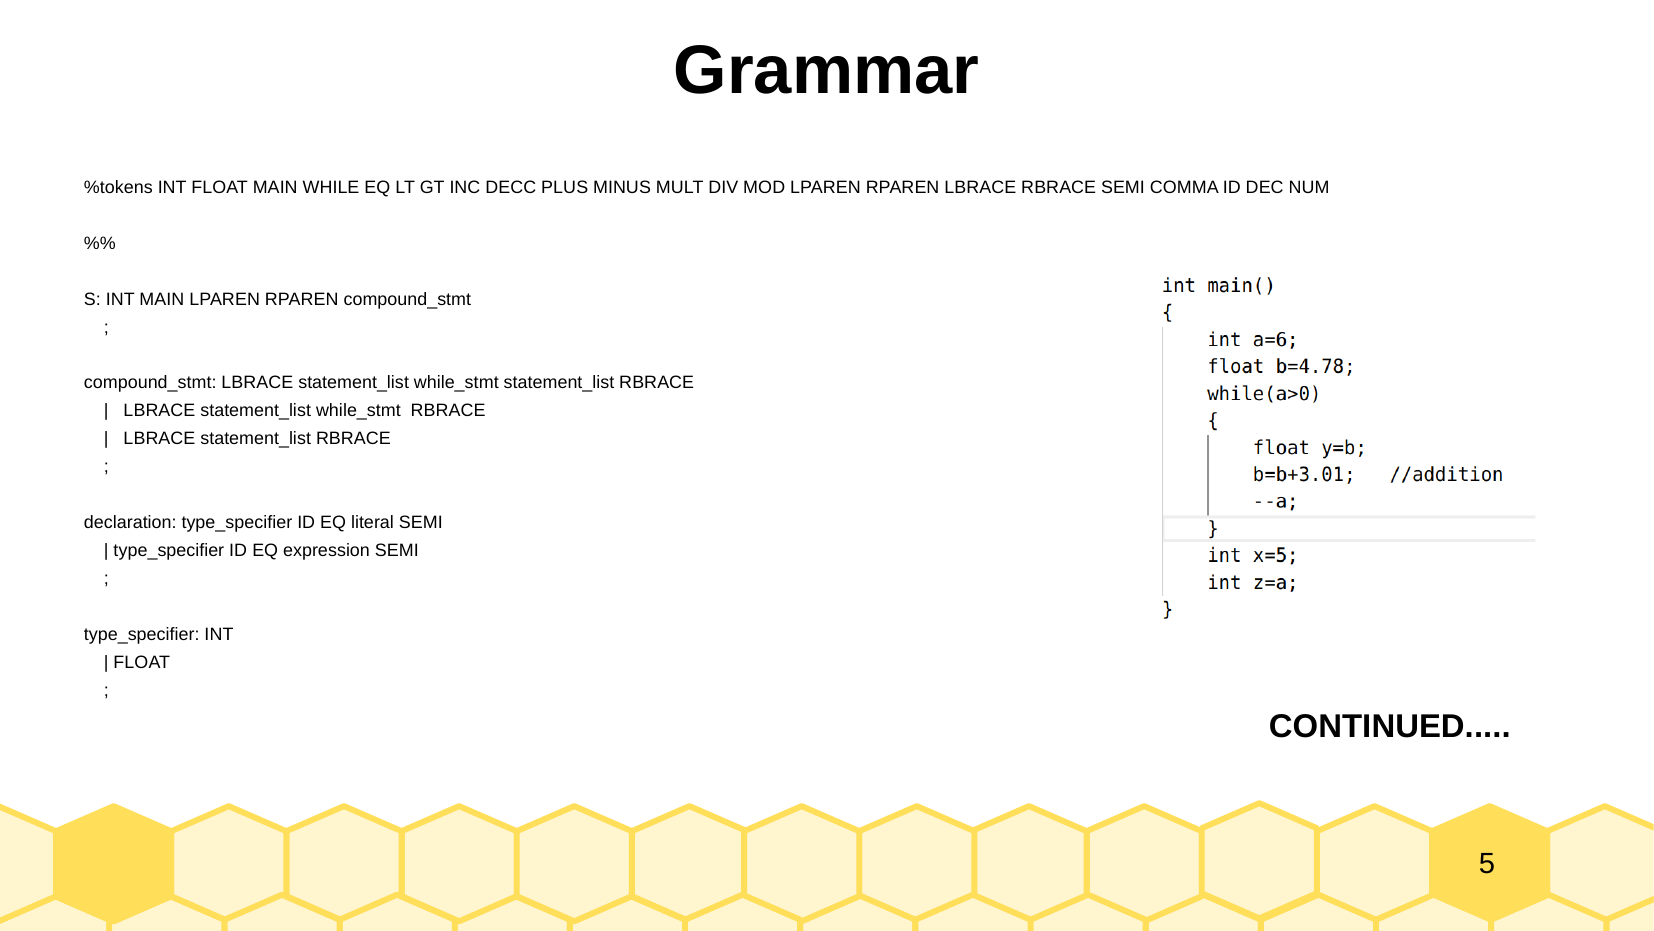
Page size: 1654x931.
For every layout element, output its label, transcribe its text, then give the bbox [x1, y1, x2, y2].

title Grammar [82, 0, 1571, 148]
picture [1151, 265, 1536, 650]
list %tokens INT FLOAT MAIN WHILE EQ LT GT INC DECC PLUS MINUS MULT DIV MOD LPAREN RPAREN LBRACE RBRACE SEMI COMMA ID DEC NUM %% S: INT MAIN LPAREN RPAREN compound_stmt ; compound_stmt: LBRACE statement_list while_stmt statement_list RBRACE | LBRACE statement_list while_stmt RBRACE | LBRACE statement_list RBRACE ; declaration: type_specifier ID EQ literal SEMI | type_specifier ID EQ expression SEMI ; type_specifier: INT | FLOAT ; CONTINUED..... [84, 177, 1573, 758]
